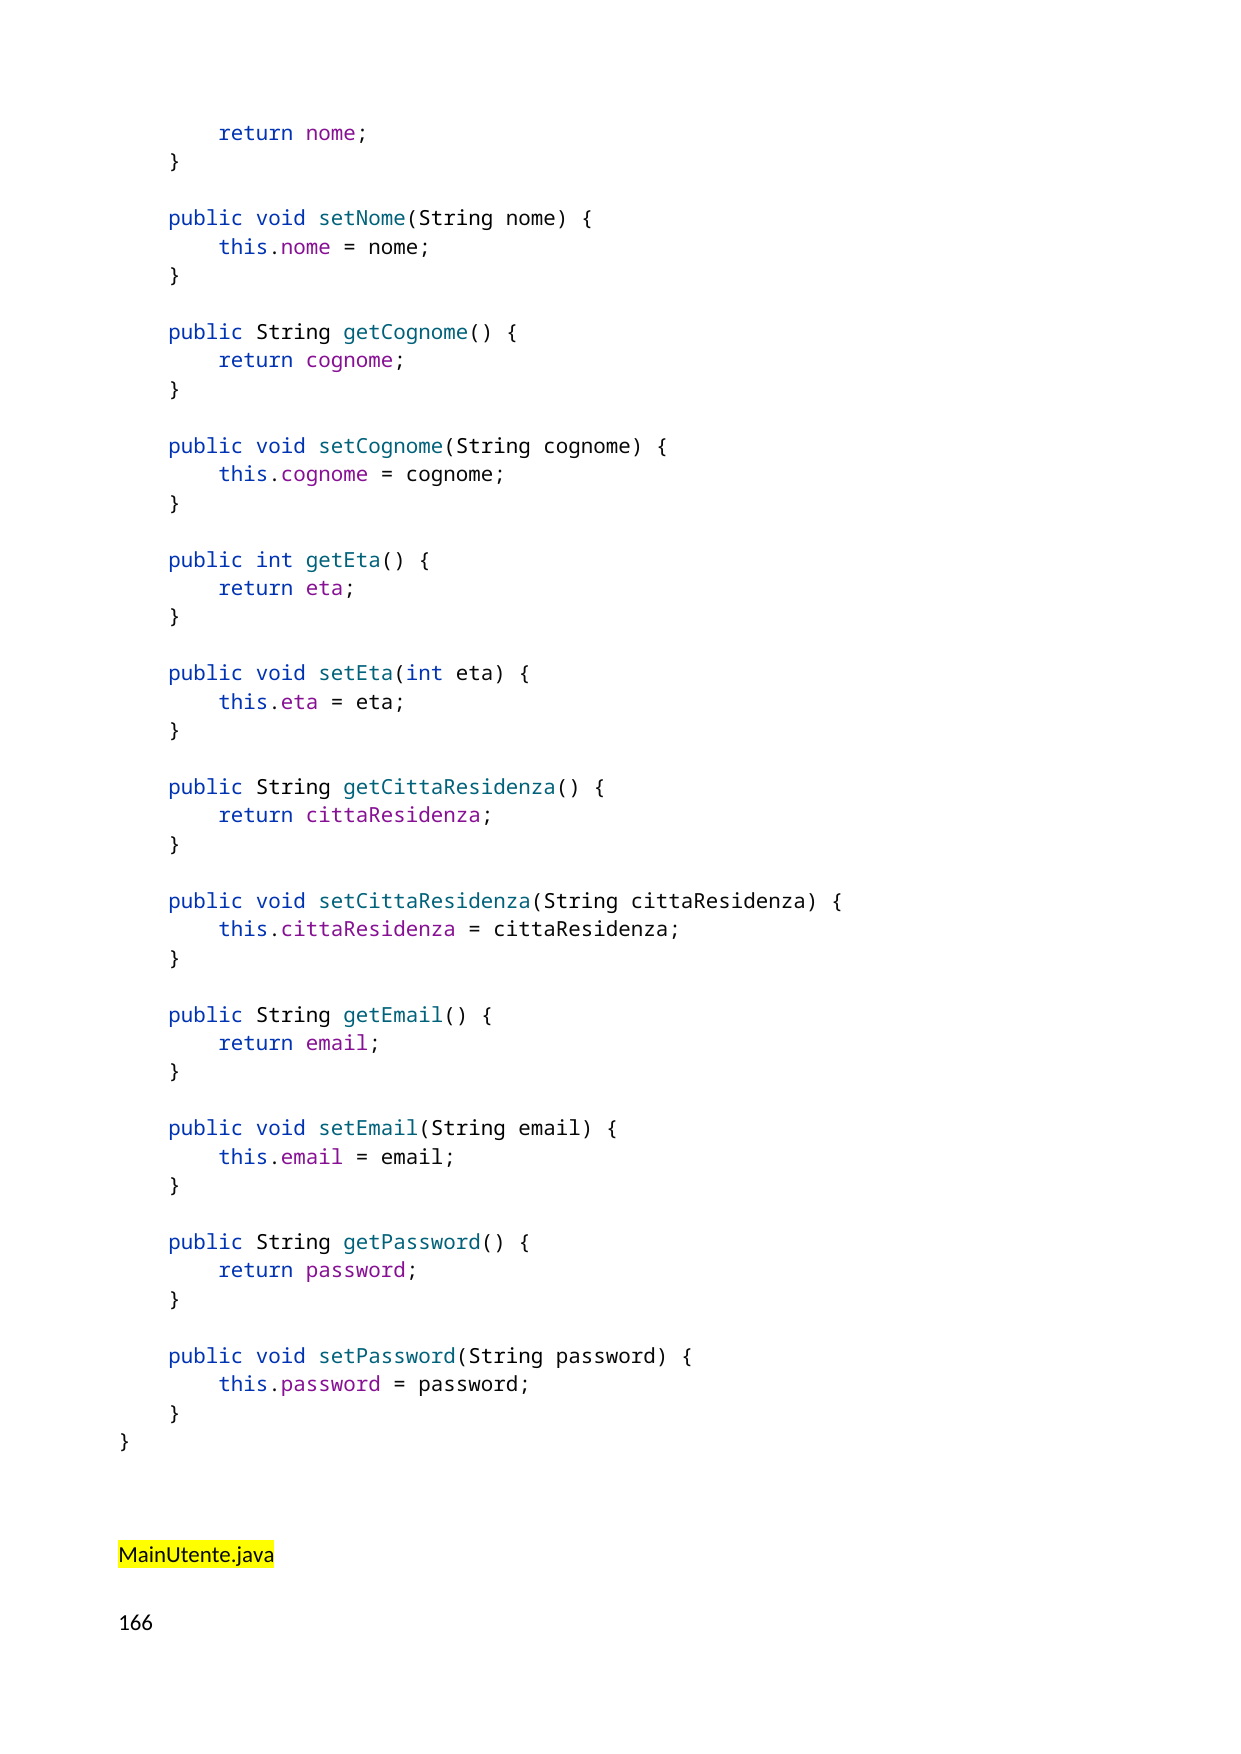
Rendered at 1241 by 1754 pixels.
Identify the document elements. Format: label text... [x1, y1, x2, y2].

text return nome; } public void setNome(String nome) { this.nome = nome; } public String getCognome() { return cognome; } public void setCognome(String cognome) { this.cognome = cognome; } public int getEta() { return eta; } public void setEta(int eta) { this.eta = eta; } public String getCittaResidenza() { return cittaResidenza; } public void setCittaResidenza(String cittaResidenza) { this.cittaResidenza = cittaResidenza; } public String getEmail() { return email; } public void setEmail(String email) { this.email = email; } public String getPassword() { return password; } public void setPassword(String password) { this.password = password; } } [118, 118, 1122, 1455]
text MainUtente.java [118, 1540, 1122, 1568]
